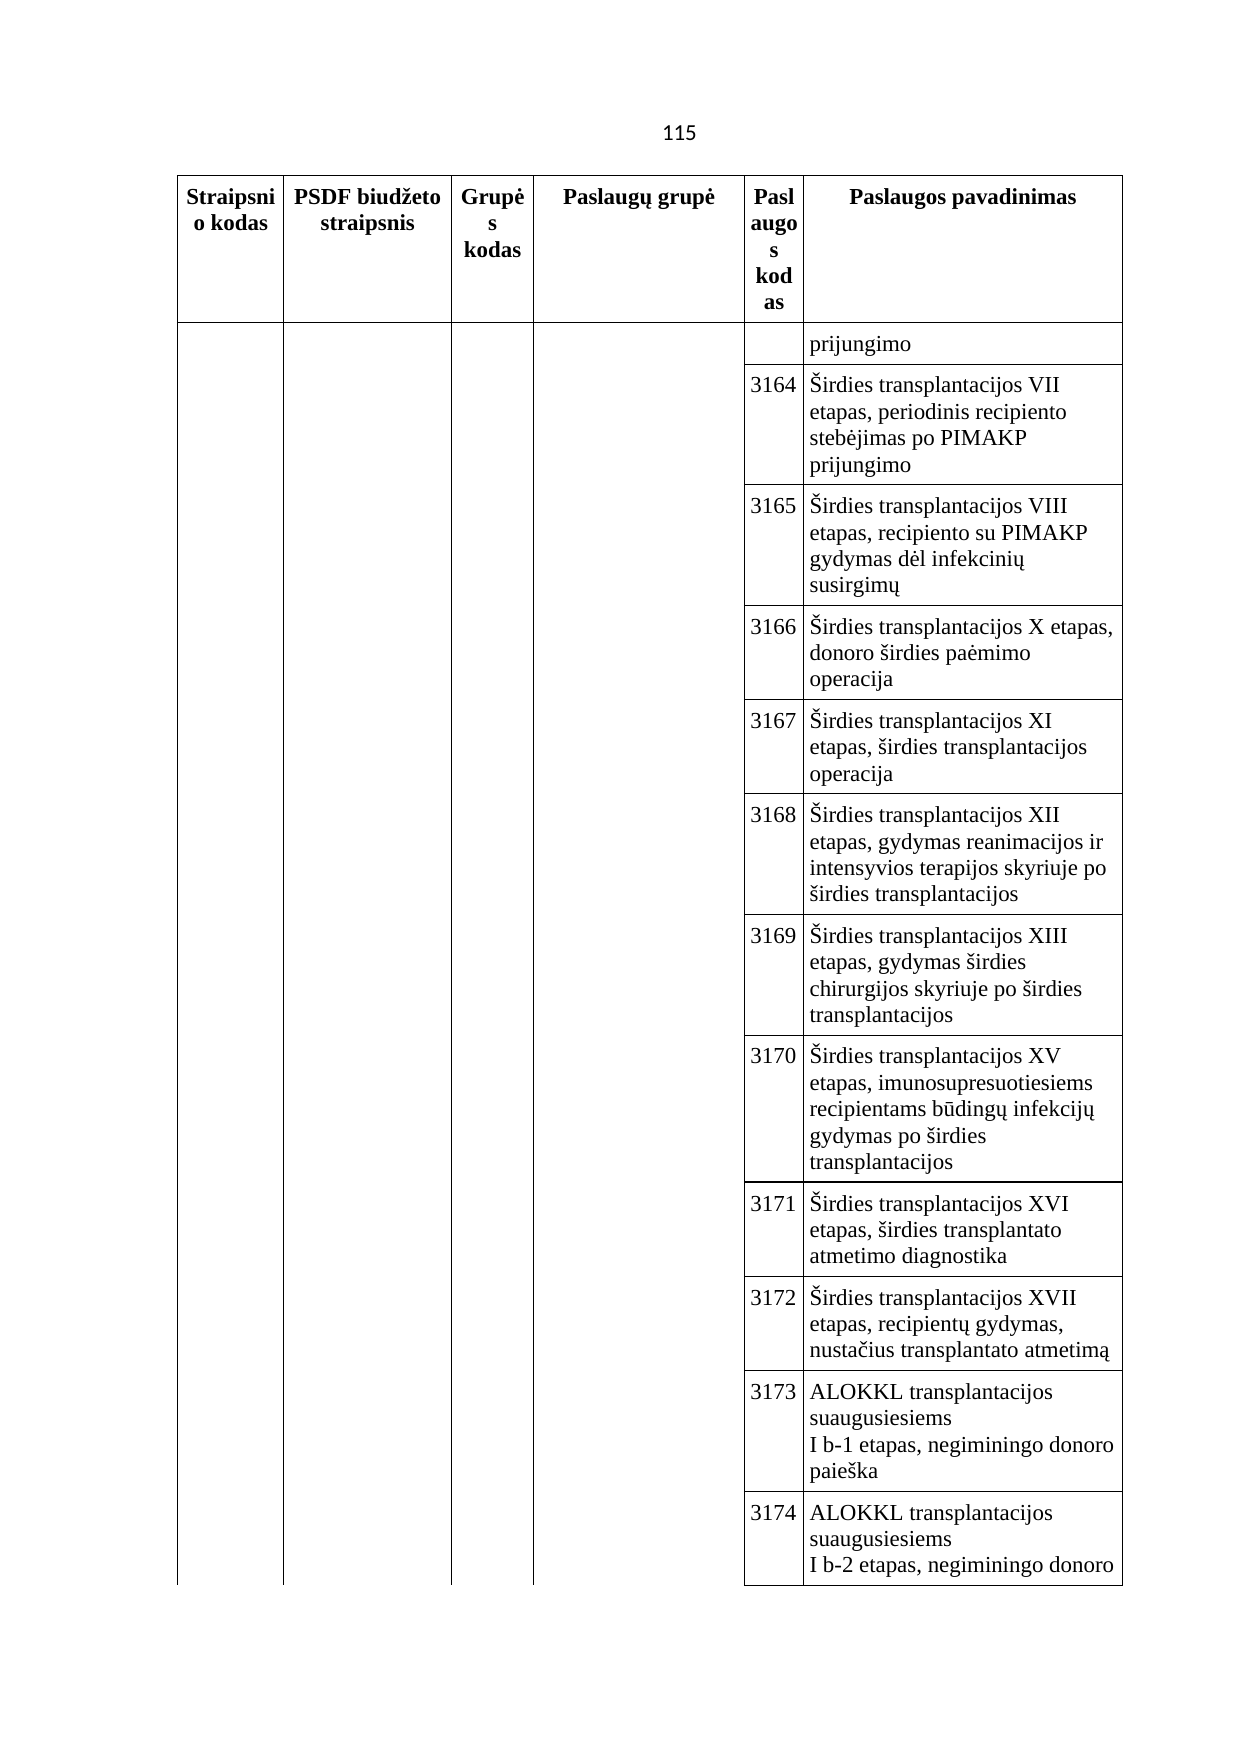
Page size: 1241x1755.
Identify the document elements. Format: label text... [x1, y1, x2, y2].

table_cell prijungimo [804, 323, 1122, 363]
table_cell [284, 793, 451, 914]
table_cell [284, 364, 451, 484]
table_cell [534, 793, 744, 914]
table_cell [452, 793, 533, 914]
table_header Paslaugų grupė [534, 176, 744, 322]
table_cell [452, 1181, 533, 1276]
table_cell 3165 [745, 485, 803, 605]
table_cell [284, 1181, 451, 1276]
table_cell [452, 914, 533, 1034]
table_cell [284, 1035, 451, 1181]
table_cell [284, 1370, 451, 1491]
table_cell [534, 484, 744, 605]
table_cell Širdies transplantacijos VII etapas, periodinis recipiento stebėjimas po PIMAKP prijungimo [804, 365, 1122, 484]
table_cell [178, 484, 283, 605]
table_cell [534, 1370, 744, 1491]
table_cell ALOKKL transplantacijos suaugusiesiems I b-1 etapas, negiminingo donoro paieška [804, 1371, 1122, 1491]
table_cell [745, 323, 803, 363]
table_cell Širdies transplantacijos XVI etapas, širdies transplantato atmetimo diagnostika [804, 1183, 1122, 1276]
table_cell [284, 605, 451, 699]
table_cell [534, 323, 744, 363]
table_header Grupės kodas [452, 176, 533, 322]
table_cell Širdies transplantacijos XV etapas, imunosupresuotiesiems recipientams būdingų infekcijų gydymas po širdies transplantacijos [804, 1036, 1122, 1181]
table_cell 3174 [745, 1492, 803, 1585]
table_cell [534, 605, 744, 699]
table_cell [178, 914, 283, 1034]
table_cell [284, 699, 451, 793]
table_cell [452, 699, 533, 793]
table_cell [452, 323, 533, 363]
table_cell [178, 1370, 283, 1491]
table_cell [284, 1276, 451, 1370]
table_cell [452, 1035, 533, 1181]
table_cell [534, 699, 744, 793]
table_cell [452, 605, 533, 699]
table_cell [534, 1035, 744, 1181]
table_cell [178, 1276, 283, 1370]
table_cell [452, 1370, 533, 1491]
table_cell 3168 [745, 794, 803, 914]
table_cell [534, 1276, 744, 1370]
table_cell [452, 484, 533, 605]
table_cell [284, 323, 451, 363]
table_cell [284, 1491, 451, 1585]
table_cell Širdies transplantacijos XIII etapas, gydymas širdies chirurgijos skyriuje po širdies transplantacijos [804, 915, 1122, 1034]
table_cell [178, 793, 283, 914]
table_cell [178, 1491, 283, 1585]
table_cell [452, 1491, 533, 1585]
table_cell 3173 [745, 1371, 803, 1491]
table_header Straipsnio kodas [178, 176, 283, 322]
table_cell ALOKKL transplantacijos suaugusiesiems I b-2 etapas, negiminingo donoro [804, 1492, 1122, 1585]
table_cell Širdies transplantacijos X etapas, donoro širdies paėmimo operacija [804, 606, 1122, 699]
table_cell [534, 1181, 744, 1276]
table_cell 3172 [745, 1277, 803, 1370]
table_cell [178, 364, 283, 484]
table_header Paslaugos kodas [745, 176, 803, 322]
table_cell [284, 484, 451, 605]
table_cell [534, 1491, 744, 1585]
table_cell 3164 [745, 365, 803, 484]
table_cell Širdies transplantacijos XII etapas, gydymas reanimacijos ir intensyvios terapijos skyriuje po širdies transplantacijos [804, 794, 1122, 914]
table_cell 3169 [745, 915, 803, 1034]
table_cell [452, 1276, 533, 1370]
table_cell 3167 [745, 700, 803, 793]
table_cell 3170 [745, 1036, 803, 1181]
table_cell [534, 364, 744, 484]
table_cell 3166 [745, 606, 803, 699]
table_cell 3171 [745, 1183, 803, 1276]
table_cell [178, 323, 283, 363]
table_cell [178, 1181, 283, 1276]
table_cell [178, 699, 283, 793]
table_cell [534, 914, 744, 1034]
table_cell [178, 1035, 283, 1181]
table_cell [452, 364, 533, 484]
table_cell Širdies transplantacijos XI etapas, širdies transplantacijos operacija [804, 700, 1122, 793]
table_header PSDF biudžeto straipsnis [284, 176, 451, 322]
table_header Paslaugos pavadinimas [804, 176, 1122, 322]
table_cell Širdies transplantacijos XVII etapas, recipientų gydymas, nustačius transplantato atmetimą [804, 1277, 1122, 1370]
table_cell [178, 605, 283, 699]
table_cell [284, 914, 451, 1034]
table_cell Širdies transplantacijos VIII etapas, recipiento su PIMAKP gydymas dėl infekcinių susirgimų [804, 485, 1122, 605]
